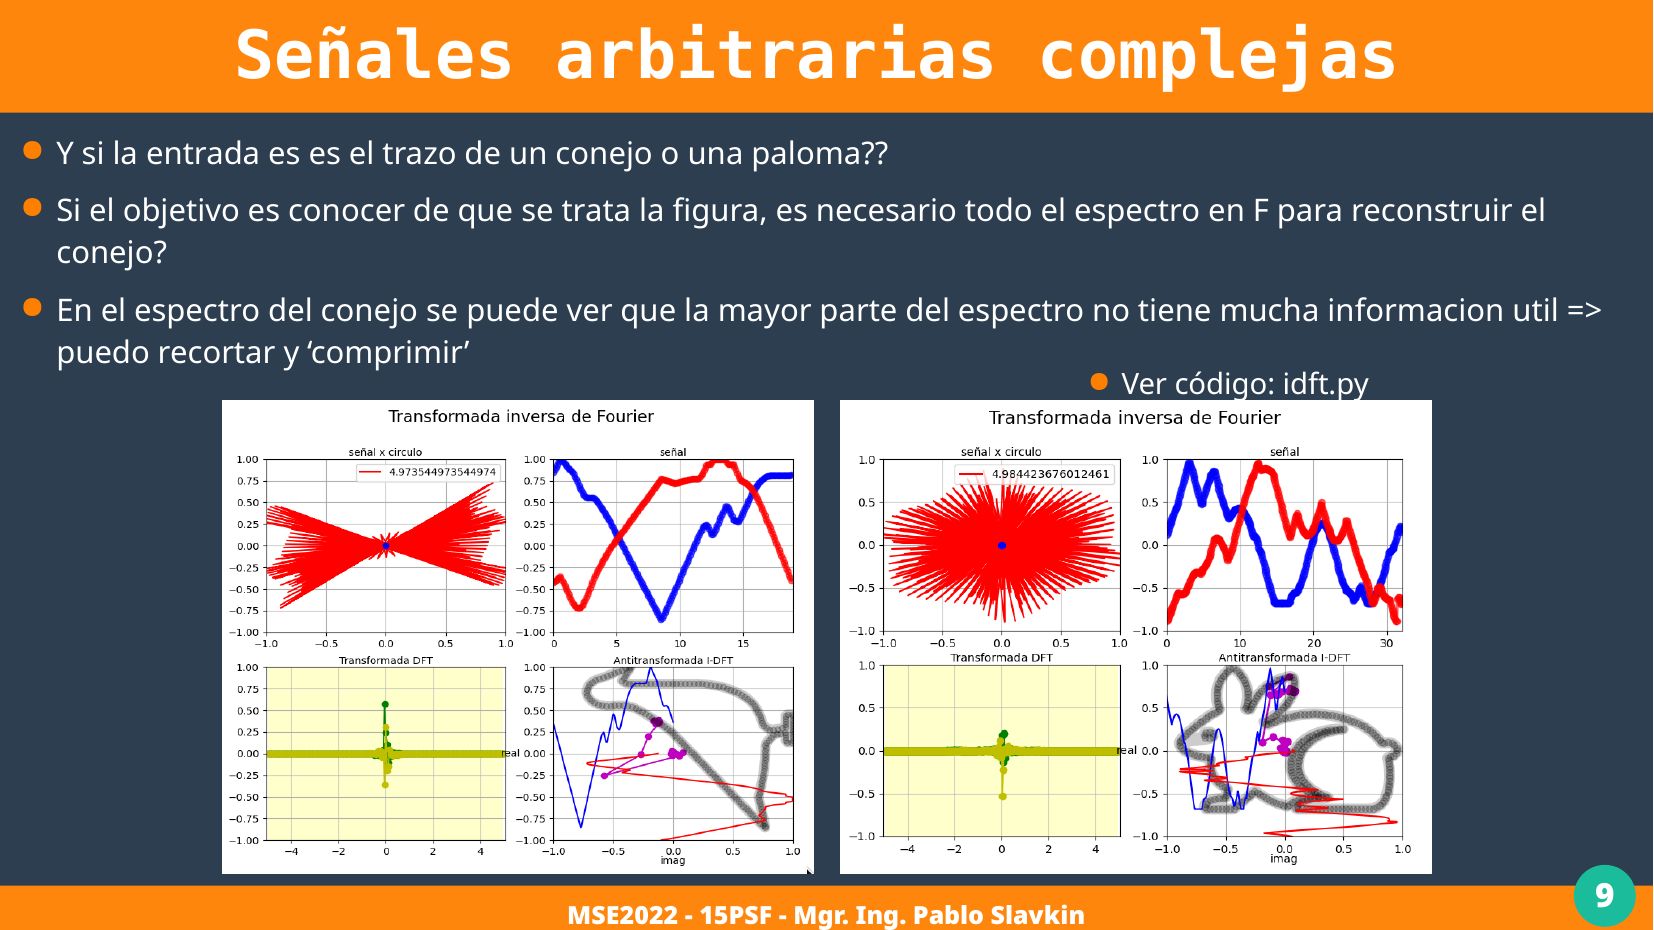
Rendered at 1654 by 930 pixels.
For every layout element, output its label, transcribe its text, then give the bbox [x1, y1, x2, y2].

list Ver código: idft.py [1076, 363, 1432, 400]
list Y si la entrada es es el trazo de un conejo o una paloma?? Si el objetivo es conocer de que se trata la figura, es necesario todo el espectro en F para reconstruir el conejo? En el espectro del conejo se puede ver que la mayor parte del espectro no tiene mucha informacion util => puedo recortar y ‘comprimir’ [7, 131, 1613, 376]
title Señales arbitrarias complejas [234, 16, 1462, 113]
picture [222, 400, 814, 874]
picture [840, 400, 1432, 874]
